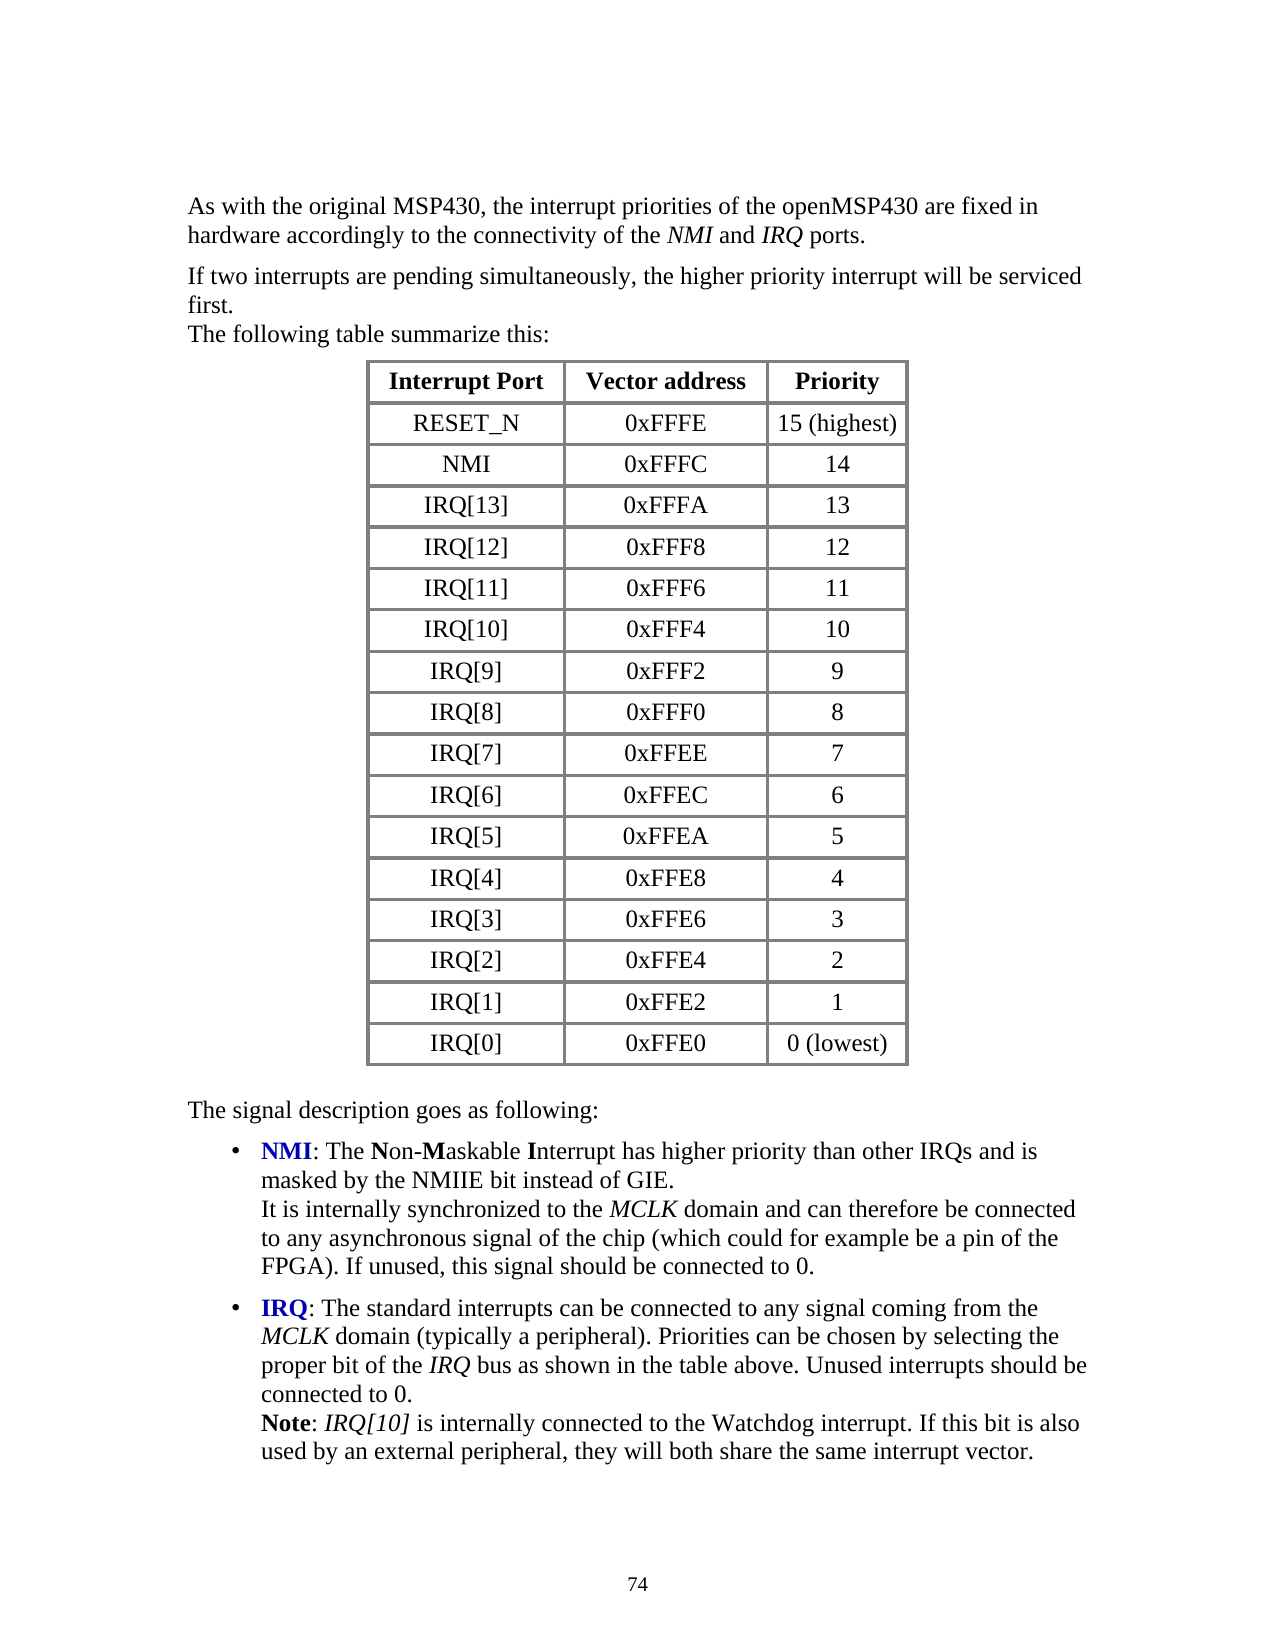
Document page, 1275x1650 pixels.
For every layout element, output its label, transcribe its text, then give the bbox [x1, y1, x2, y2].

table_cell IRQ[1] [370, 984, 563, 1022]
table_cell 0xFFE4 [566, 942, 766, 980]
text As with the original MSP430, the interrupt priorities of the openMSP430 are fixed in hardware accordingly to the connectivity of the NMI and IRQ ports. [187, 191, 1088, 249]
table_cell IRQ[4] [370, 860, 563, 898]
table_cell 11 [769, 570, 905, 608]
table_cell RESET_N [370, 405, 563, 443]
table_header Vector address [566, 363, 766, 401]
table_header Priority [769, 363, 905, 401]
text If two interrupts are pending simultaneously, the higher priority interrupt will be serviced first. The following table summarize this: [187, 261, 1088, 347]
table_cell IRQ[3] [370, 901, 563, 939]
table_cell 12 [769, 529, 905, 567]
table_cell IRQ[8] [370, 694, 563, 732]
table_cell IRQ[2] [370, 942, 563, 980]
table_cell 0xFFFA [566, 488, 766, 525]
table_cell 2 [769, 942, 905, 980]
table_cell 0xFFEC [566, 777, 766, 815]
table_cell 3 [769, 901, 905, 939]
table_cell 10 [769, 611, 905, 649]
table_cell 8 [769, 694, 905, 732]
table_cell 0xFFE0 [566, 1025, 766, 1063]
table_cell IRQ[11] [370, 570, 563, 608]
table_cell 14 [769, 446, 905, 484]
table_cell 0xFFEE [566, 736, 766, 773]
table_cell 6 [769, 777, 905, 815]
table_cell 5 [769, 818, 905, 856]
table_cell IRQ[5] [370, 818, 563, 856]
table_cell 13 [769, 488, 905, 525]
table_cell IRQ[13] [370, 488, 563, 525]
list IRQ: The standard interrupts can be connected to any signal coming from the MCLK domain (typically a peripheral). Priorities can be chosen by selecting the proper bit of the IRQ bus as shown in the table above. Unused interrupts should be connected to 0. Note: IRQ[10] is internally connected to the Watchdog interrupt. If this bit is also used by an external peripheral, they will both share the same interrupt vector. [231, 1293, 1088, 1465]
table_cell 0xFFF4 [566, 611, 766, 649]
text The signal description goes as following: [187, 1066, 1088, 1124]
table_cell IRQ[9] [370, 653, 563, 691]
table_cell IRQ[12] [370, 529, 563, 567]
table_cell 0xFFFE [566, 405, 766, 443]
table_cell 0 (lowest) [769, 1025, 905, 1063]
table_cell IRQ[10] [370, 611, 563, 649]
table_cell IRQ[0] [370, 1025, 563, 1063]
table_cell 1 [769, 984, 905, 1022]
table_cell 0xFFFC [566, 446, 766, 484]
table_cell 0xFFEA [566, 818, 766, 856]
table_cell 0xFFF8 [566, 529, 766, 567]
table_cell IRQ[7] [370, 736, 563, 773]
table_cell 0xFFF2 [566, 653, 766, 691]
table_cell NMI [370, 446, 563, 484]
table_cell 0xFFE6 [566, 901, 766, 939]
table_cell 15 (highest) [769, 405, 905, 443]
table_cell 0xFFF0 [566, 694, 766, 732]
list NMI: The Non-Maskable Interrupt has higher priority than other IRQs and is masked by the NMIIE bit instead of GIE. It is internally synchronized to the MCLK domain and can therefore be connected to any asynchronous signal of the chip (which could for example be a pin of the FPGA). If unused, this signal should be connected to 0. [231, 1136, 1088, 1280]
table_header Interrupt Port [370, 363, 563, 401]
table_cell 7 [769, 736, 905, 773]
table_cell 0xFFE2 [566, 984, 766, 1022]
table_cell 9 [769, 653, 905, 691]
table_cell 0xFFE8 [566, 860, 766, 898]
table_cell IRQ[6] [370, 777, 563, 815]
table_cell 0xFFF6 [566, 570, 766, 608]
table_cell 4 [769, 860, 905, 898]
